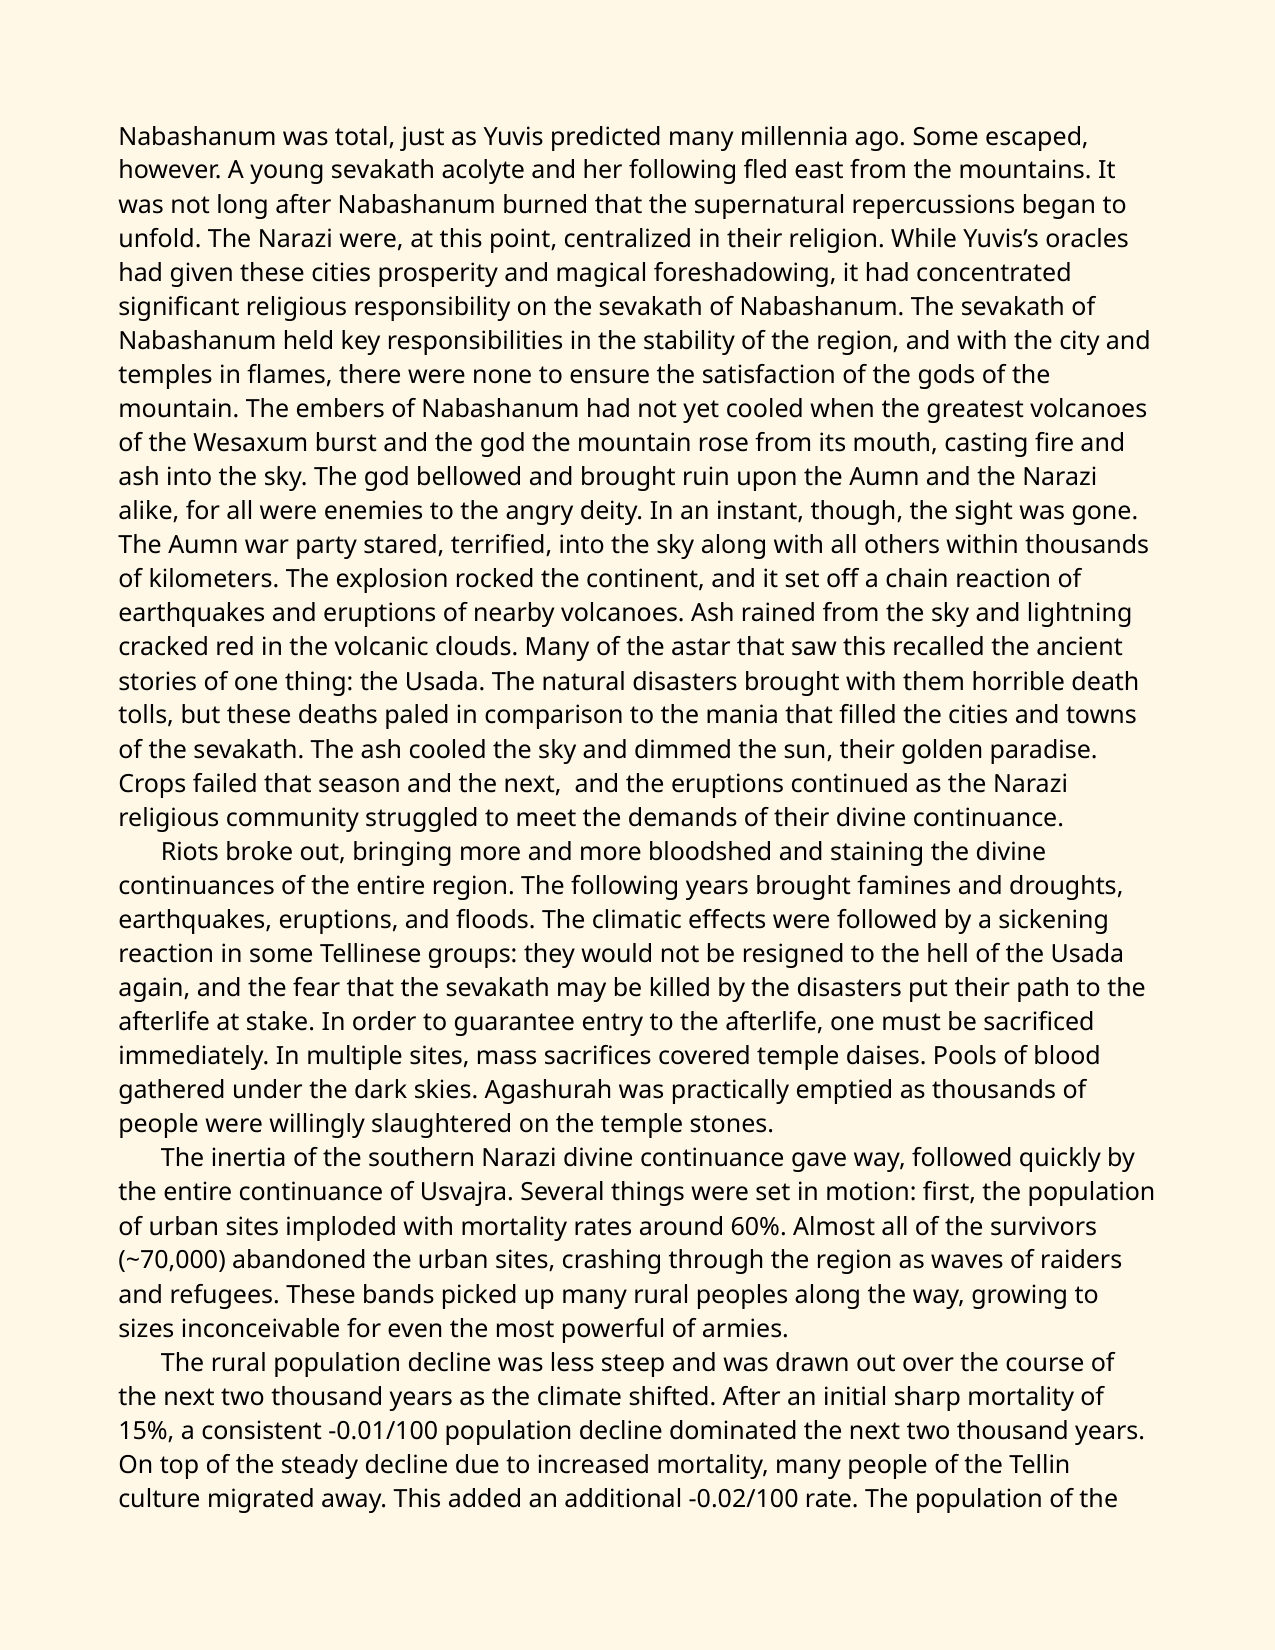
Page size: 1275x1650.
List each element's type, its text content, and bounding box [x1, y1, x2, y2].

text The rural population decline was less steep and was drawn out over the course of the next two thousand years as the climate shifted. After an initial sharp mortality of 15%, a consistent -0.01/100 population decline dominated the next two thousand years. On top of the steady decline due to increased mortality, many people of the Tellin culture migrated away. This added an additional -0.02/100 rate. The population of the [118, 1344, 1157, 1515]
text Riots broke out, bringing more and more bloodshed and staining the divine continuances of the entire region. The following years brought famines and droughts, earthquakes, eruptions, and floods. The climatic effects were followed by a sickening reaction in some Tellinese groups: they would not be resigned to the hell of the Usada again, and the fear that the sevakath may be killed by the disasters put their path to the afterlife at stake. In order to guarantee entry to the afterlife, one must be sacrificed immediately. In multiple sites, mass sacrifices covered temple daises. Pools of blood gathered under the dark skies. Agashurah was practically emptied as thousands of people were willingly slaughtered on the temple stones. [118, 833, 1157, 1140]
text The inertia of the southern Narazi divine continuance gave way, followed quickly by the entire continuance of Usvajra. Several things were set in motion: first, the population of urban sites imploded with mortality rates around 60%. Almost all of the survivors (~70,000) abandoned the urban sites, crashing through the region as waves of raiders and refugees. These bands picked up many rural peoples along the way, growing to sizes inconceivable for even the most powerful of armies. [118, 1140, 1157, 1344]
text Nabashanum was total, just as Yuvis predicted many millennia ago. Some escaped, however. A young sevakath acolyte and her following fled east from the mountains. It was not long after Nabashanum burned that the supernatural repercussions began to unfold. The Narazi were, at this point, centralized in their religion. While Yuvis’s oracles had given these cities prosperity and magical foreshadowing, it had concentrated significant religious responsibility on the sevakath of Nabashanum. The sevakath of Nabashanum held key responsibilities in the stability of the region, and with the city and temples in flames, there were none to ensure the satisfaction of the gods of the mountain. The embers of Nabashanum had not yet cooled when the greatest volcanoes of the Wesaxum burst and the god the mountain rose from its mouth, casting fire and ash into the sky. The god bellowed and brought ruin upon the Aumn and the Narazi alike, for all were enemies to the angry deity. In an instant, though, the sight was gone. The Aumn war party stared, terrified, into the sky along with all others within thousands of kilometers. The explosion rocked the continent, and it set off a chain reaction of earthquakes and eruptions of nearby volcanoes. Ash rained from the sky and lightning cracked red in the volcanic clouds. Many of the astar that saw this recalled the ancient stories of one thing: the Usada. The natural disasters brought with them horrible death tolls, but these deaths paled in comparison to the mania that filled the cities and towns of the sevakath. The ash cooled the sky and dimmed the sun, their golden paradise. Crops failed that season and the next, and the eruptions continued as the Narazi religious community struggled to meet the demands of their divine continuance. [118, 118, 1157, 833]
